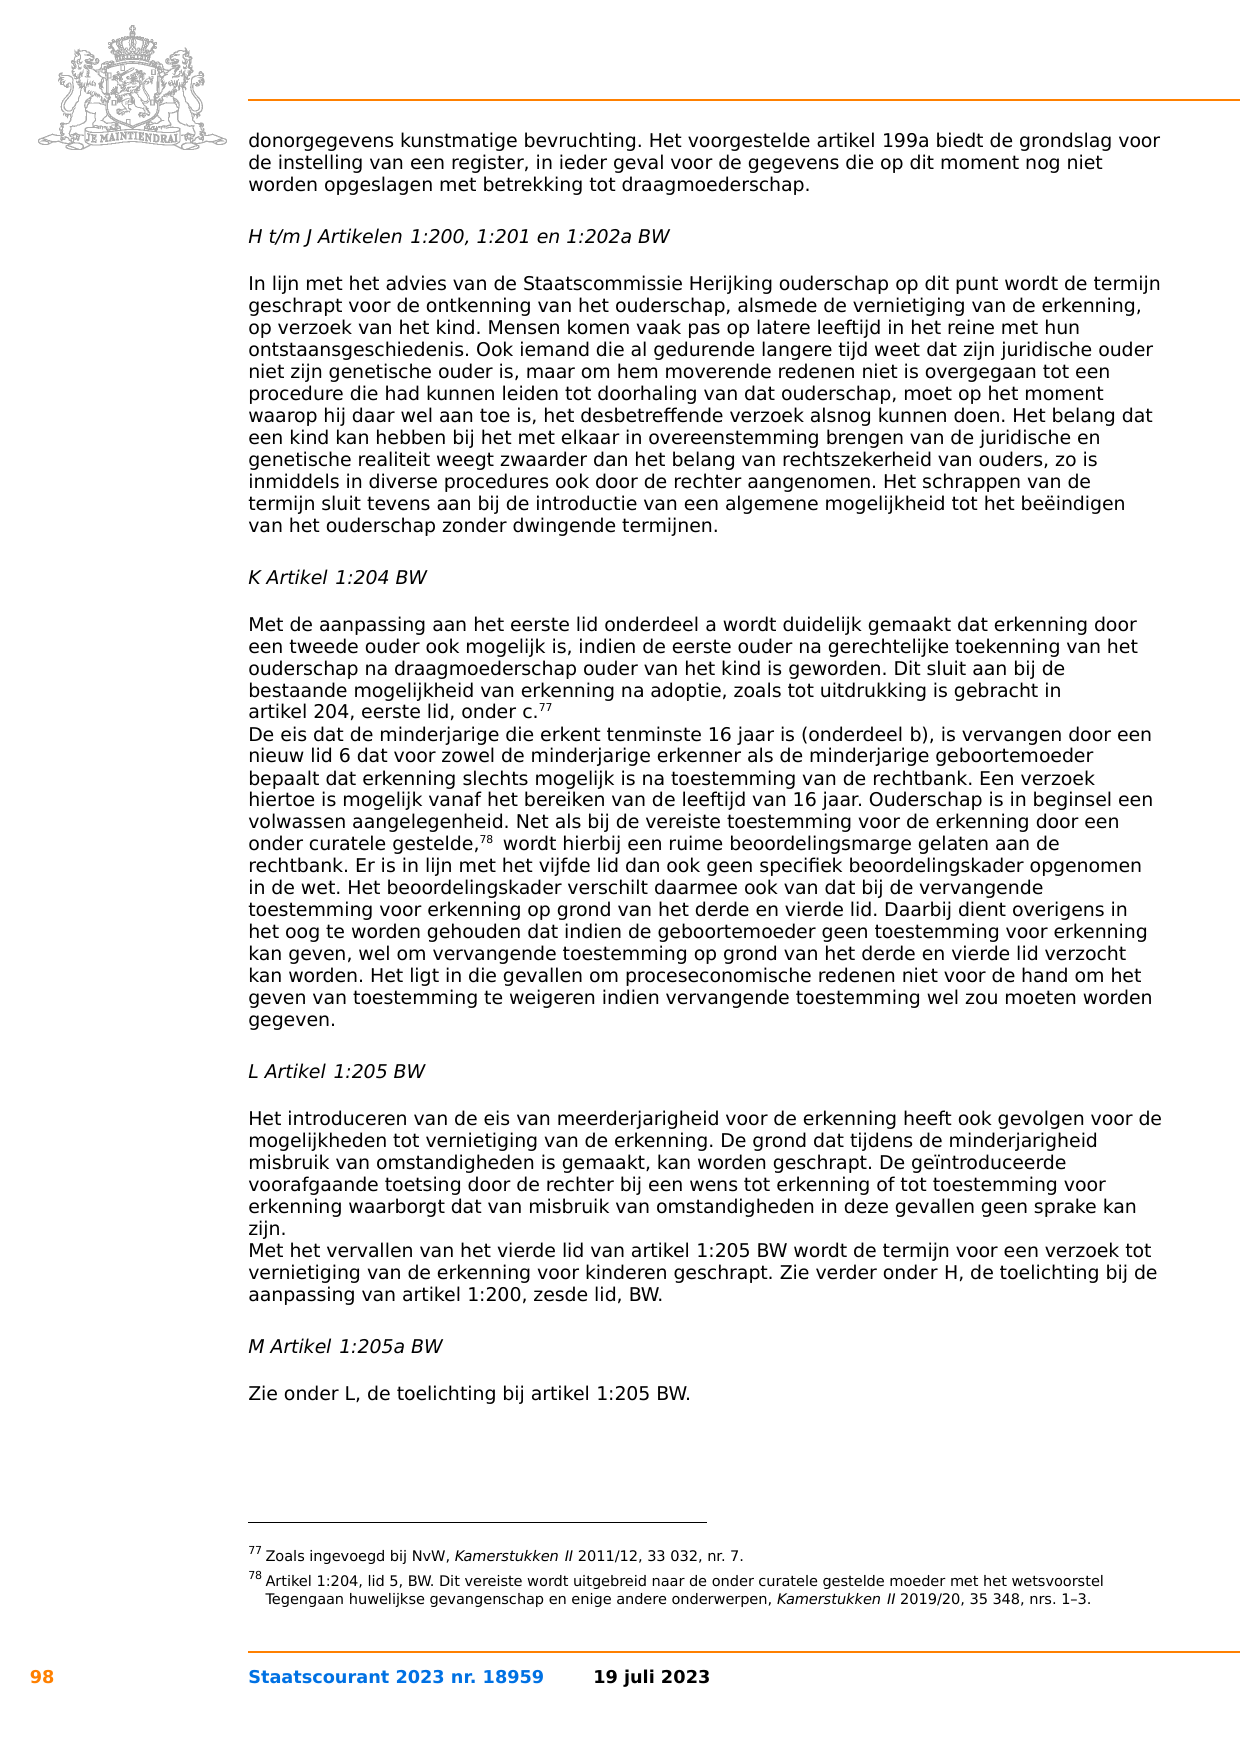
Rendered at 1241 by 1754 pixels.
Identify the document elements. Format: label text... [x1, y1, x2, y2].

subtitle K Artikel 1:204 BW [248, 567, 1163, 588]
text In lijn met het advies van de Staatscommissie Herijking ouderschap op dit punt wordt de termijn geschrapt voor de ontkenning van het ouderschap, alsmede de vernietiging van de erkenning, op verzoek van het kind. Mensen komen vaak pas op latere leeftijd in het reine met hun ontstaansgeschiedenis. Ook iemand die al gedurende langere tijd weet dat zijn juridische ouder niet zijn genetische ouder is, maar om hem moverende redenen niet is overgegaan tot een procedure die had kunnen leiden tot doorhaling van dat ouderschap, moet op het moment waarop hij daar wel aan toe is, het desbetreffende verzoek alsnog kunnen doen. Het belang dat een kind kan hebben bij het met elkaar in overeenstemming brengen van de juridische en genetische realiteit weegt zwaarder dan het belang van rechtszekerheid van ouders, zo is inmiddels in diverse procedures ook door de rechter aangenomen. Het schrappen van de termijn sluit tevens aan bij de introductie van een algemene mogelijkheid tot het beëindigen van het ouderschap zonder dwingende termijnen. [248, 273, 1163, 537]
picture [38, 25, 227, 150]
text Zoals ingevoegd bij NvW, Kamerstukken II 2011/12, 33 032, nr. 7. [248, 1544, 1163, 1566]
text Met de aanpassing aan het eerste lid onderdeel a wordt duidelijk gemaakt dat erkenning door een tweede ouder ook mogelijk is, indien de eerste ouder na gerechtelijke toekenning van het ouderschap na draagmoederschap ouder van het kind is geworden. Dit sluit aan bij de bestaande mogelijkheid van erkenning na adoptie, zoals tot uitdrukking is gebracht in artikel 204, eerste lid, onder c. [248, 613, 1163, 723]
subtitle L Artikel 1:205 BW [248, 1061, 1163, 1083]
text Het introduceren van de eis van meerderjarigheid voor de erkenning heeft ook gevolgen voor de mogelijkheden tot vernietiging van de erkenning. De grond dat tijdens de minderjarigheid misbruik van omstandigheden is gemaakt, kan worden geschrapt. De geïntroduceerde voorafgaande toetsing door de rechter bij een wens tot erkenning of tot toestemming voor erkenning waarborgt dat van misbruik van omstandigheden in deze gevallen geen sprake kan zijn. [248, 1108, 1163, 1240]
subtitle M Artikel 1:205a BW [248, 1336, 1163, 1358]
text Met het vervallen van het vierde lid van artikel 1:205 BW wordt de termijn voor een verzoek tot vernietiging van de erkenning voor kinderen geschrapt. Zie verder onder H, de toelichting bij de aanpassing van artikel 1:200, zesde lid, BW. [248, 1240, 1163, 1306]
text Artikel 1:204, lid 5, BW. Dit vereiste wordt uitgebreid naar de onder curatele gestelde moeder met het wetsvoorstel Tegengaan huwelijkse gevangenschap en enige andere onderwerpen, Kamerstukken II 2019/20, 35 348, nrs. 1–3. [248, 1569, 1163, 1608]
subtitle H t/m J Artikelen 1:200, 1:201 en 1:202a BW [248, 226, 1163, 248]
text Zie onder L, de toelichting bij artikel 1:205 BW. [248, 1383, 1163, 1405]
text donorgegevens kunstmatige bevruchting. Het voorgestelde artikel 199a biedt de grondslag voor de instelling van een register, in ieder geval voor de gegevens die op dit moment nog niet worden opgeslagen met betrekking tot draagmoederschap. [248, 130, 1163, 196]
text De eis dat de minderjarige die erkent tenminste 16 jaar is (onderdeel b), is vervangen door een nieuw lid 6 dat voor zowel de minderjarige erkenner als de minderjarige geboortemoeder bepaalt dat erkenning slechts mogelijk is na toestemming van de rechtbank. Een verzoek hiertoe is mogelijk vanaf het bereiken van de leeftijd van 16 jaar. Ouderschap is in beginsel een volwassen aangelegenheid. Net als bij de vereiste toestemming voor de erkenning door een onder curatele gestelde, wordt hierbij een ruime beoordelingsmarge gelaten aan de rechtbank. Er is in lijn met het vijfde lid dan ook geen specifiek beoordelingskader opgenomen in de wet. Het beoordelingskader verschilt daarmee ook van dat bij de vervangende toestemming voor erkenning op grond van het derde en vierde lid. Daarbij dient overigens in het oog te worden gehouden dat indien de geboortemoeder geen toestemming voor erkenning kan geven, wel om vervangende toestemming op grond van het derde en vierde lid verzocht kan worden. Het ligt in die gevallen om proceseconomische redenen niet voor de hand om het geven van toestemming te weigeren indien vervangende toestemming wel zou moeten worden gegeven. [248, 723, 1163, 1031]
